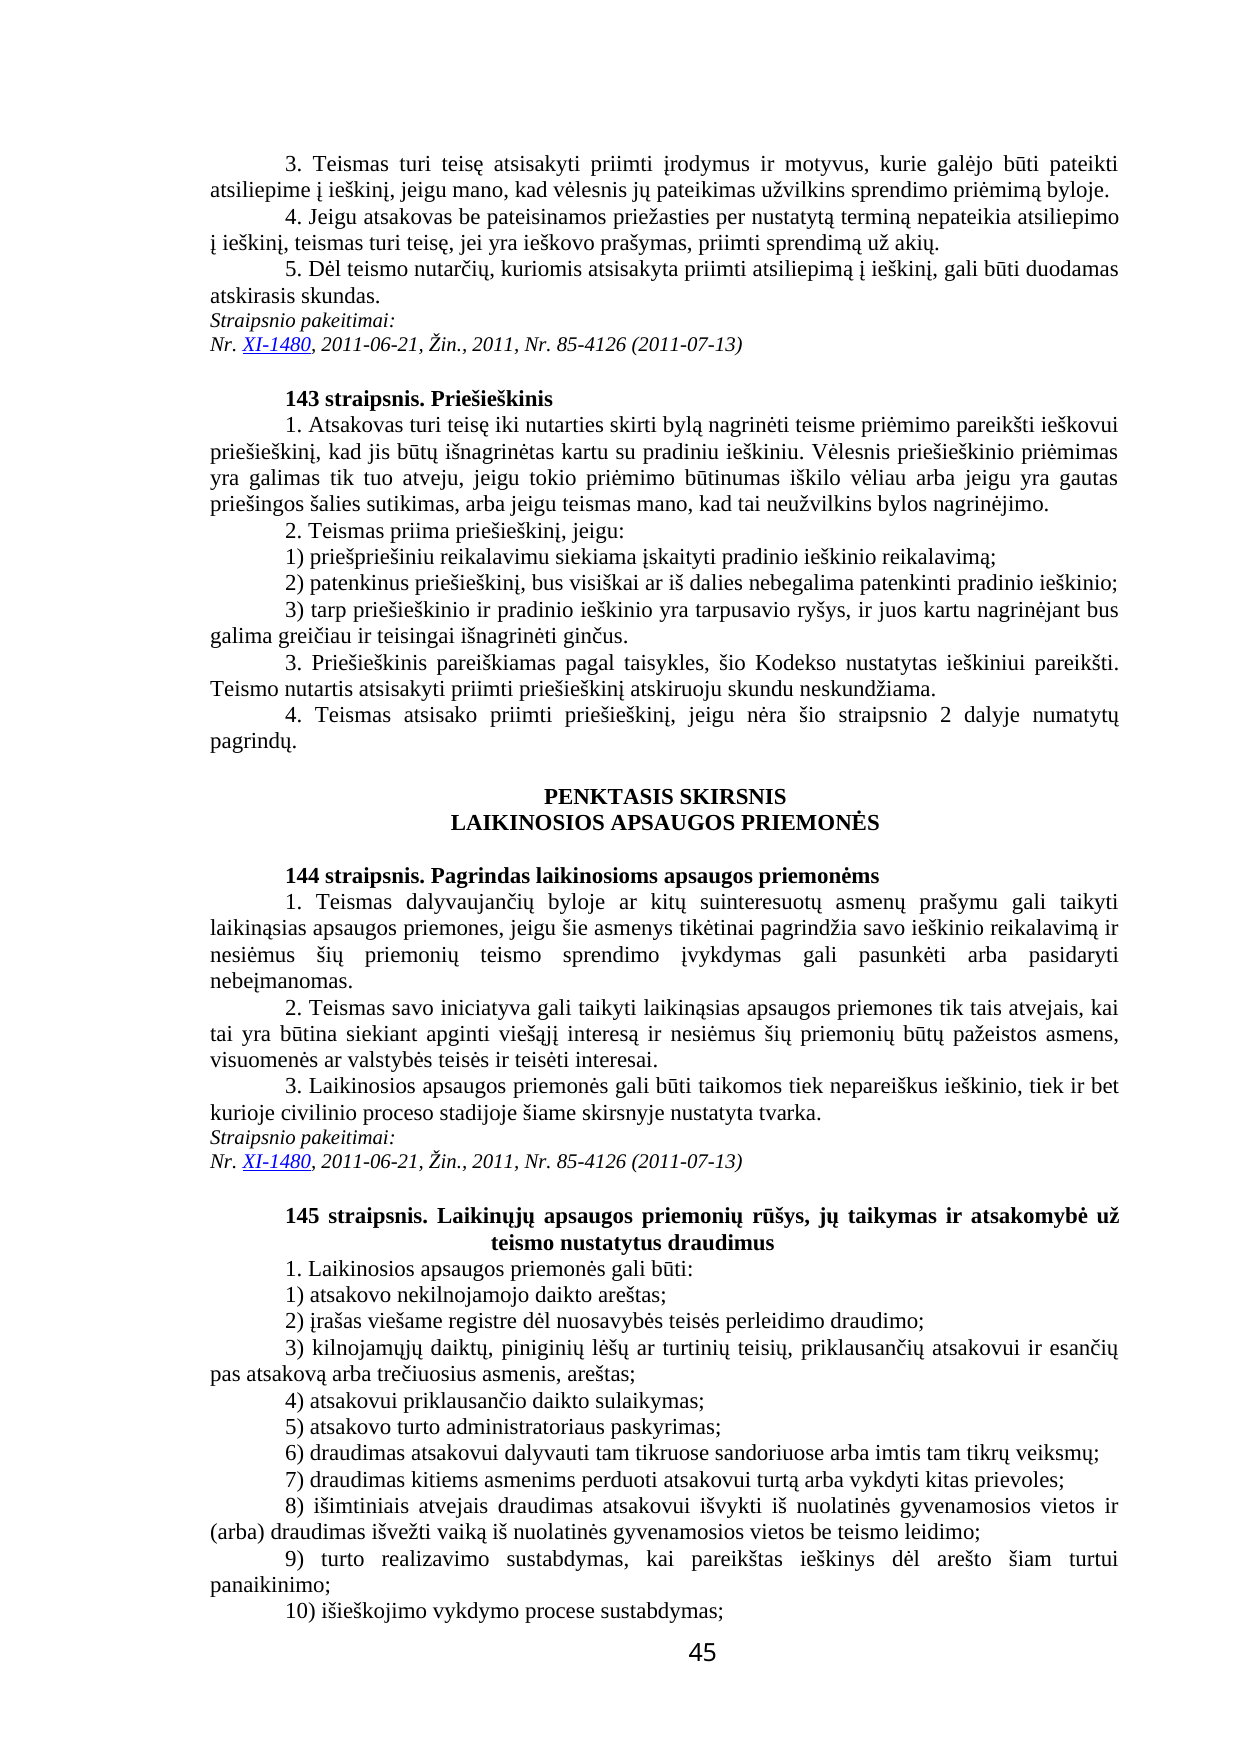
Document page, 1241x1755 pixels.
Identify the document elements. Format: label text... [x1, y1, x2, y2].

text 6) draudimas atsakovui dalyvauti tam tikruose sandoriuose arba imtis tam tikrų veiksmų; [210, 1439, 1120, 1466]
text 1. Teismas dalyvaujančių byloje ar kitų suinteresuotų asmenų prašymu gali taikyti laikinąsias apsaugos priemones, jeigu šie asmenys tikėtinai pagrindžia savo ieškinio reikalavimą ir nesiėmus šių priemonių teismo sprendimo įvykdymas gali pasunkėti arba pasidaryti nebeįmanomas. [210, 888, 1120, 993]
text 1. Atsakovas turi teisę iki nutarties skirti bylą nagrinėti teisme priėmimo pareikšti ieškovui priešieškinį, kad jis būtų išnagrinėtas kartu su pradiniu ieškiniu. Vėlesnis priešieškinio priėmimas yra galimas tik tuo atveju, jeigu tokio priėmimo būtinumas iškilo vėliau arba jeigu yra gautas priešingos šalies sutikimas, arba jeigu teismas mano, kad tai neužvilkins bylos nagrinėjimo. [210, 411, 1120, 517]
text 4) atsakovui priklausančio daikto sulaikymas; [210, 1387, 1120, 1413]
subtitle Laikinosios apsaugos priemonės [210, 809, 1120, 835]
text 4. Teismas atsisako priimti priešieškinį, jeigu nėra šio straipsnio 2 dalyje numatytų pagrindų. [210, 701, 1120, 754]
text 143 straipsnis. Priešieškinis [210, 385, 1120, 411]
text 3) tarp priešieškinio ir pradinio ieškinio yra tarpusavio ryšys, ir juos kartu nagrinėjant bus galima greičiau ir teisingai išnagrinėti ginčus. [210, 596, 1120, 648]
text 7) draudimas kitiems asmenims perduoti atsakovui turtą arba vykdyti kitas prievoles; [210, 1466, 1120, 1492]
text Nr. XI-1480, 2011-06-21, Žin., 2011, Nr. 85-4126 (2011-07-13) [210, 332, 1120, 356]
text 4. Jeigu atsakovas be pateisinamos priežasties per nustatytą terminą nepateikia atsiliepimo į ieškinį, teismas turi teisę, jei yra ieškovo prašymas, priimti sprendimą už akių. [210, 203, 1120, 255]
text 1) priešpriešiniu reikalavimu siekiama įskaityti pradinio ieškinio reikalavimą; [210, 543, 1120, 569]
text Straipsnio pakeitimai: [210, 1125, 1120, 1149]
text 10) išieškojimo vykdymo procese sustabdymas; [210, 1597, 1120, 1624]
text 8) išimtiniais atvejais draudimas atsakovui išvykti iš nuolatinės gyvenamosios vietos ir (arba) draudimas išvežti vaiką iš nuolatinės gyvenamosios vietos be teismo leidimo; [210, 1492, 1120, 1545]
text 3. Laikinosios apsaugos priemonės gali būti taikomos tiek nepareiškus ieškinio, tiek ir bet kurioje civilinio proceso stadijoje šiame skirsnyje nustatyta tvarka. [210, 1073, 1120, 1125]
text Straipsnio pakeitimai: [210, 308, 1120, 332]
text 2) patenkinus priešieškinį, bus visiškai ar iš dalies nebegalima patenkinti pradinio ieškinio; [210, 569, 1120, 596]
text 145 straipsnis. Laikinųjų apsaugos priemonių rūšys, jų taikymas ir atsakomybė už teismo nustatytus draudimus [285, 1202, 1120, 1255]
subtitle Penktasis skirsnis [210, 783, 1120, 809]
text 2. Teismas priima priešieškinį, jeigu: [210, 517, 1120, 543]
text 144 straipsnis. Pagrindas laikinosioms apsaugos priemonėms [210, 862, 1120, 888]
text 2. Teismas savo iniciatyva gali taikyti laikinąsias apsaugos priemones tik tais atvejais, kai tai yra būtina siekiant apginti viešąjį interesą ir nesiėmus šių priemonių būtų pažeistos asmens, visuomenės ar valstybės teisės ir teisėti interesai. [210, 993, 1120, 1073]
text 3) kilnojamųjų daiktų, piniginių lėšų ar turtinių teisių, priklausančių atsakovui ir esančių pas atsakovą arba trečiuosius asmenis, areštas; [210, 1334, 1120, 1387]
text 2) įrašas viešame registre dėl nuosavybės teisės perleidimo draudimo; [210, 1308, 1120, 1334]
text 1. Laikinosios apsaugos priemonės gali būti: [210, 1255, 1120, 1281]
text 1) atsakovo nekilnojamojo daikto areštas; [210, 1281, 1120, 1308]
text 5) atsakovo turto administratoriaus paskyrimas; [210, 1413, 1120, 1439]
text 9) turto realizavimo sustabdymas, kai pareikštas ieškinys dėl arešto šiam turtui panaikinimo; [210, 1545, 1120, 1597]
text Nr. XI-1480, 2011-06-21, Žin., 2011, Nr. 85-4126 (2011-07-13) [210, 1149, 1120, 1173]
text 3. Priešieškinis pareiškiamas pagal taisykles, šio Kodekso nustatytas ieškiniui pareikšti. Teismo nutartis atsisakyti priimti priešieškinį atskiruoju skundu neskundžiama. [210, 648, 1120, 701]
text 3. Teismas turi teisę atsisakyti priimti įrodymus ir motyvus, kurie galėjo būti pateikti atsiliepime į ieškinį, jeigu mano, kad vėlesnis jų pateikimas užvilkins sprendimo priėmimą byloje. [210, 150, 1120, 203]
text 5. Dėl teismo nutarčių, kuriomis atsisakyta priimti atsiliepimą į ieškinį, gali būti duodamas atskirasis skundas. [210, 255, 1120, 308]
